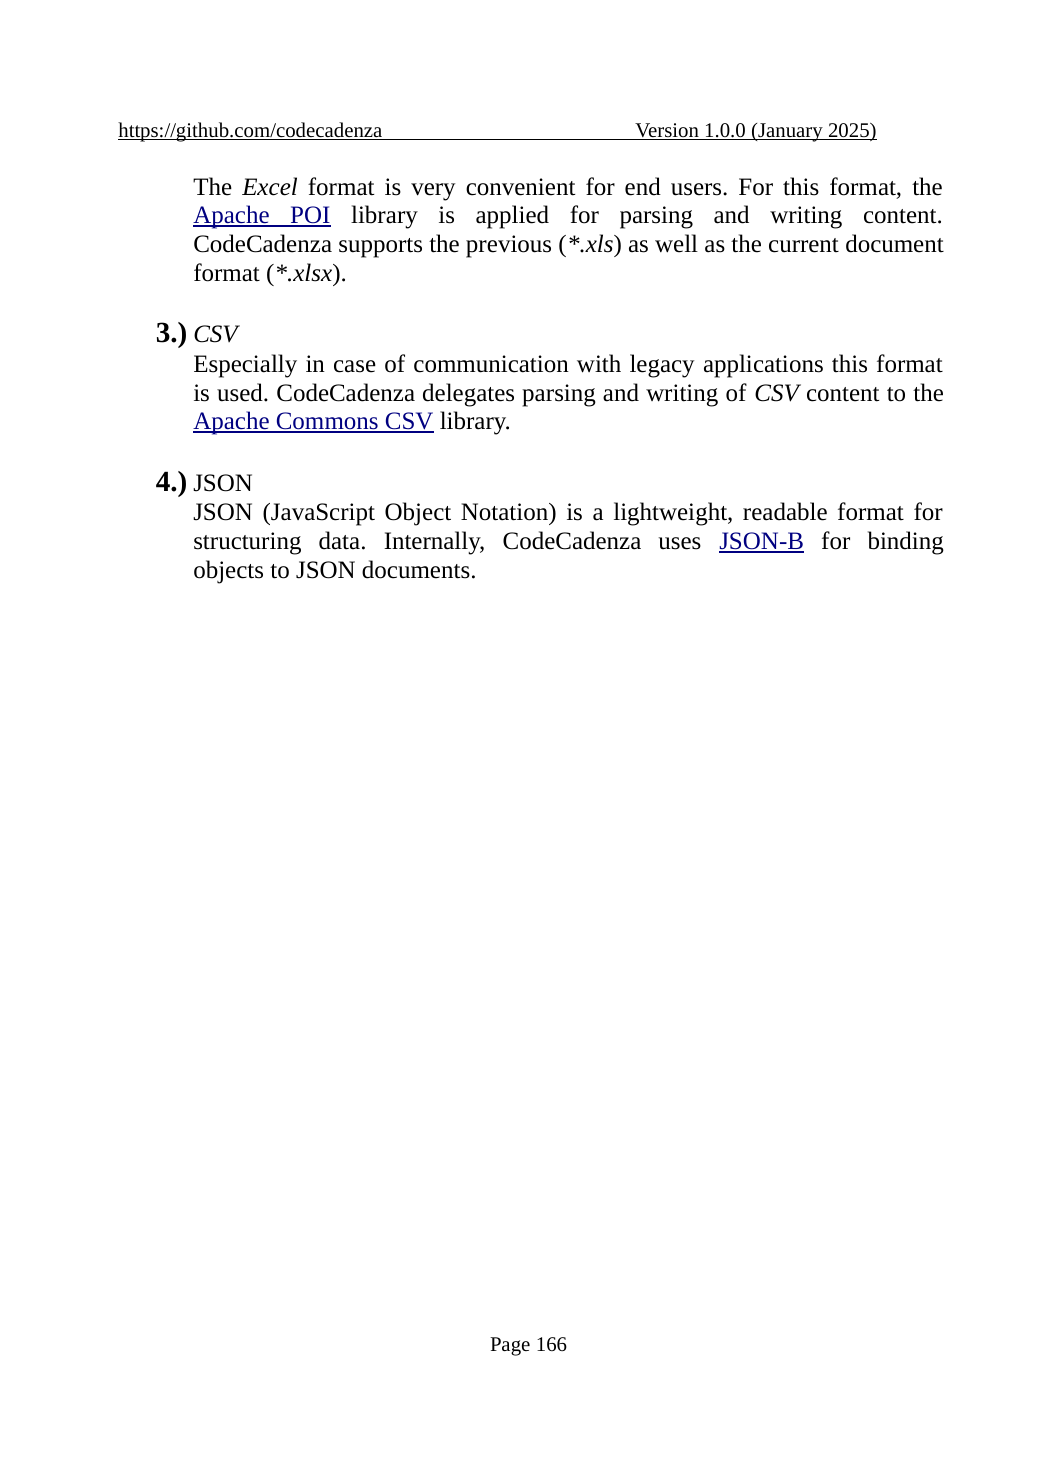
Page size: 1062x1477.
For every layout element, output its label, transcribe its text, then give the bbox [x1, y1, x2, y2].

list CSV [156, 315, 944, 349]
list JSON (JavaScript Object Notation) is a lightweight, readable format for structuring data. Internally, CodeCadenza uses JSON-B for binding objects to JSON documents. [156, 497, 944, 584]
list Especially in case of communication with legacy applications this format is used. CodeCadenza delegates parsing and writing of CSV content to the Apache Commons CSV library. [156, 349, 944, 435]
list JSON [156, 464, 944, 497]
list The Excel format is very convenient for end users. For this format, the Apache POI library is applied for parsing and writing content. CodeCadenza supports the previous (*.xls) as well as the current document format (*.xlsx). [156, 172, 944, 287]
